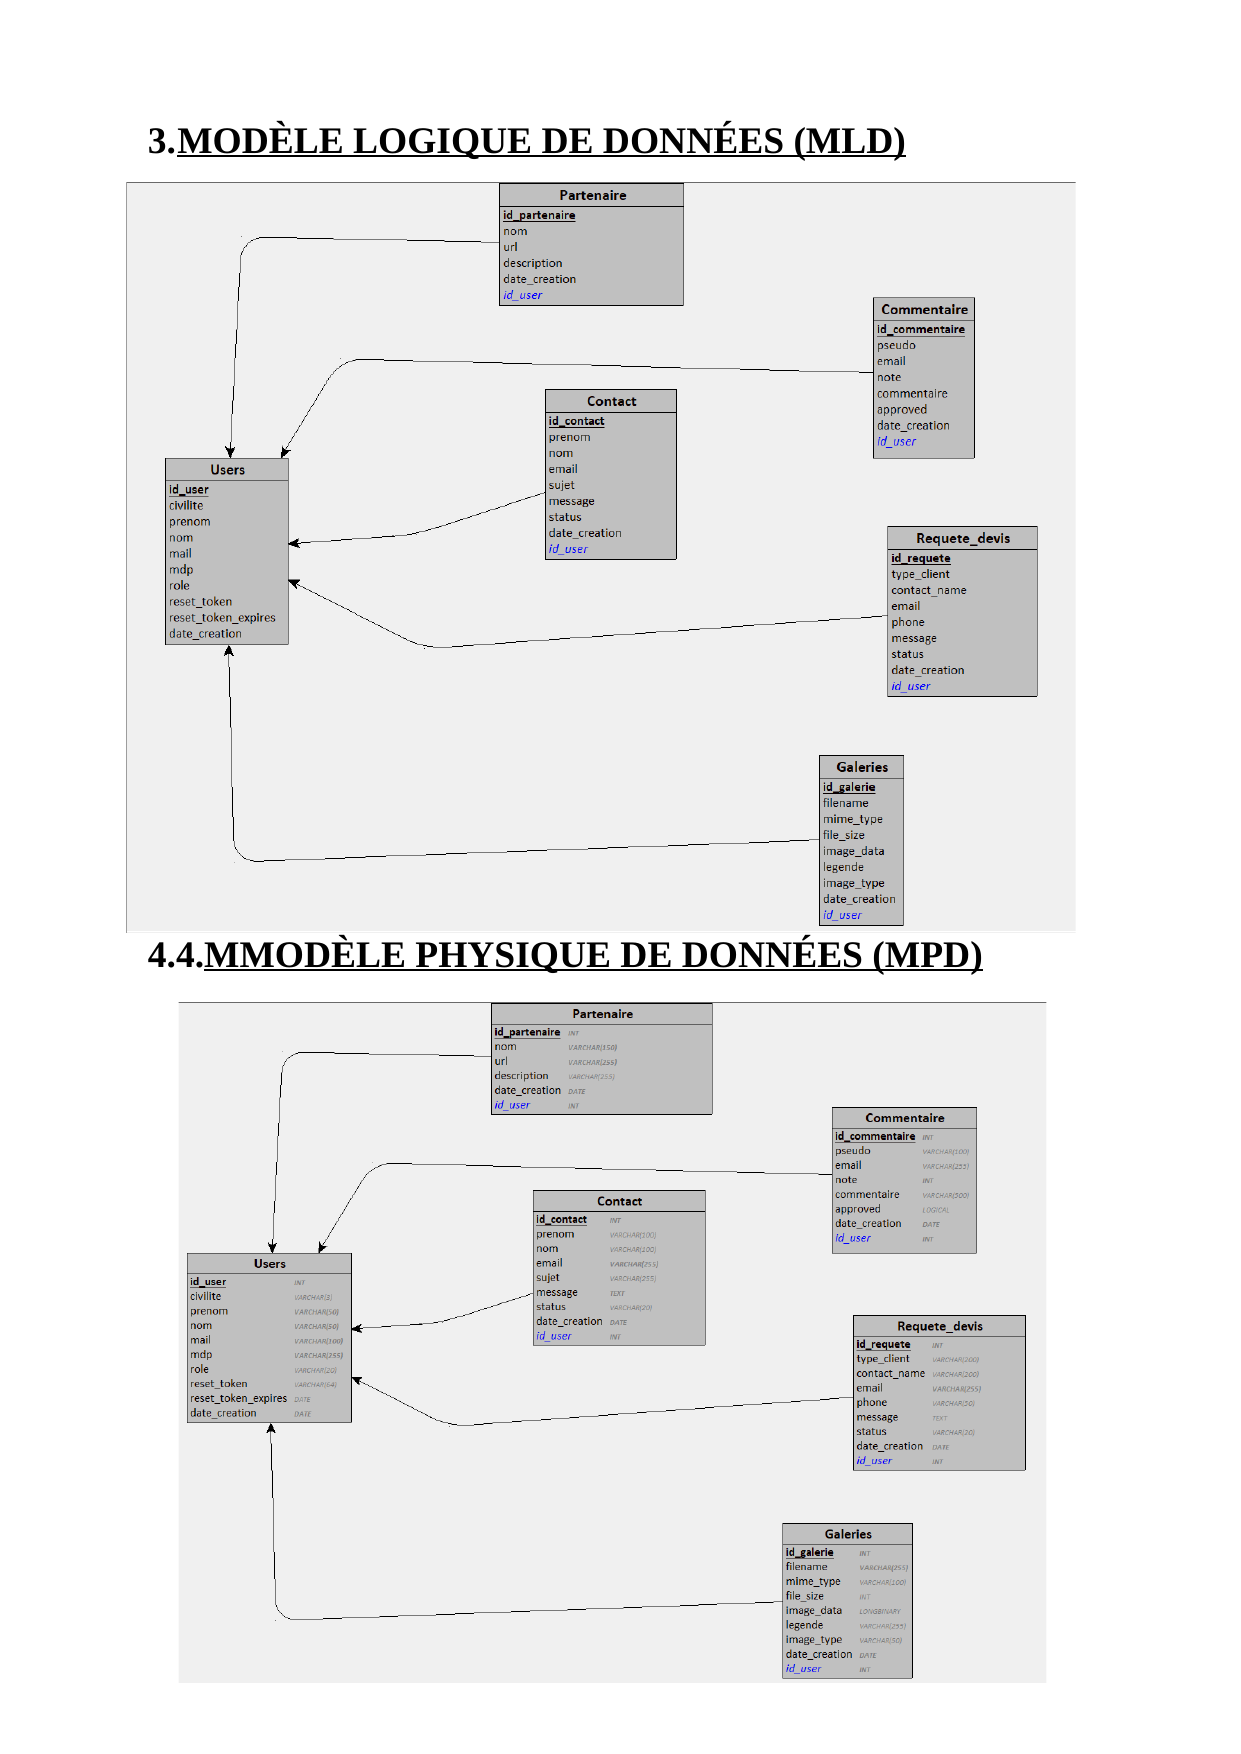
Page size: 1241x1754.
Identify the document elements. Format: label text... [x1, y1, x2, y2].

subtitle MODÈLE LOGIQUE DE DONNÉES (MLD) [148, 118, 1122, 161]
picture [178, 1002, 1047, 1683]
picture [126, 182, 1076, 933]
subtitle MMODÈLE PHYSIQUE DE DONNÉES (MPD) [148, 933, 1122, 975]
